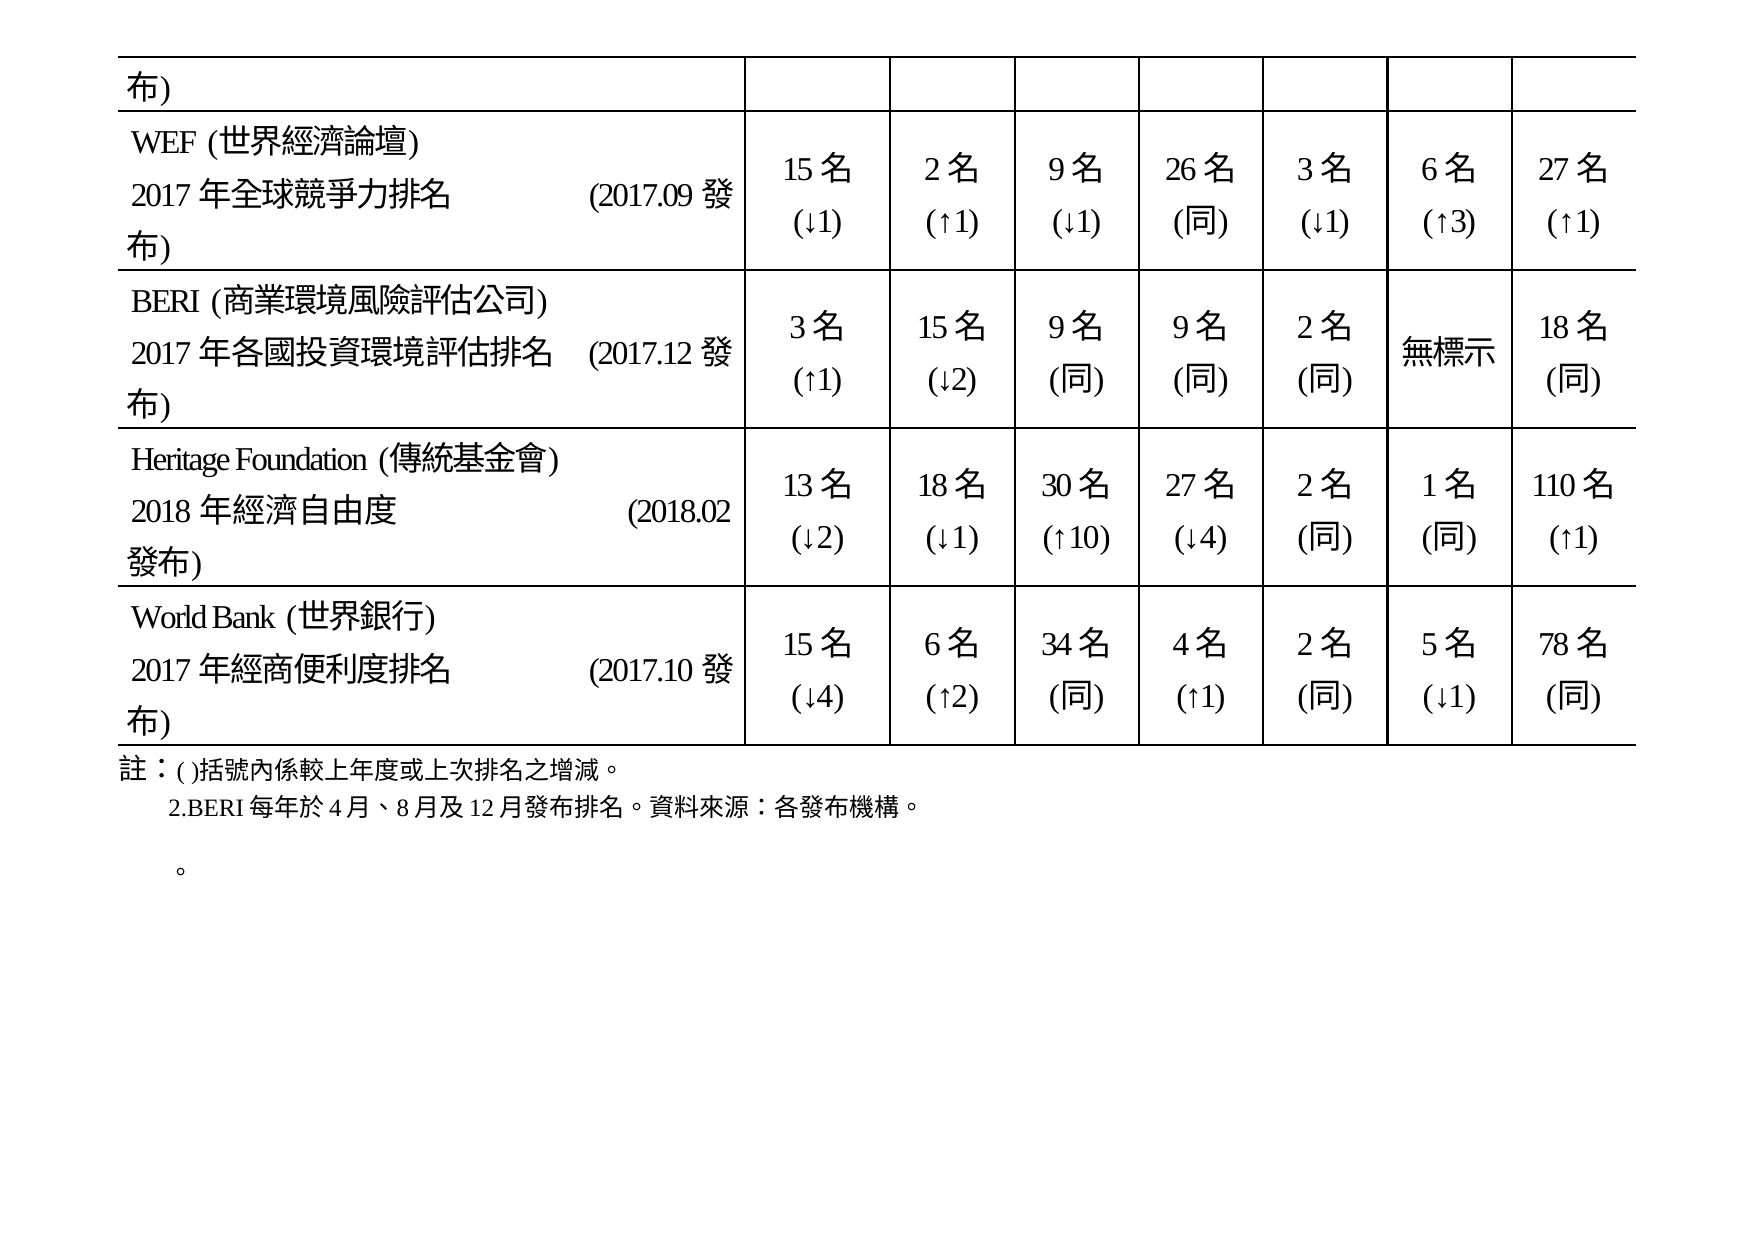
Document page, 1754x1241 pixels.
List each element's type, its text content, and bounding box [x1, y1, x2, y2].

table_cell 布) [118, 58, 744, 110]
table_cell 15名 (↓1) [746, 112, 889, 268]
table_cell 2名 (↑1) [891, 112, 1014, 268]
table_cell 2名 (同) [1264, 587, 1386, 743]
table_cell [1513, 58, 1636, 110]
table_cell 13名 (↓2) [746, 429, 889, 585]
table_cell 27名 (↓4) [1140, 429, 1262, 585]
table_cell 5名 (↓1) [1389, 587, 1511, 743]
table_cell [1264, 58, 1386, 110]
table_cell [746, 58, 889, 110]
table_cell WEF (世界經濟論壇) 2017年全球競爭力排名 (2017.09發布) [118, 112, 744, 268]
table_cell Heritage Foundation (傳統基金會) 2018年經濟自由度 (2018.02發布) [118, 429, 744, 585]
table_cell [1016, 58, 1138, 110]
table_cell 1名 (同) [1389, 429, 1511, 585]
table_cell 3名 (↑1) [746, 271, 889, 427]
table_cell 15名 (↓2) [891, 271, 1014, 427]
table_cell 9名 (同) [1016, 271, 1138, 427]
table_cell 15名 (↓4) [746, 587, 889, 743]
table_cell 27名 (↑1) [1513, 112, 1636, 268]
table_cell 18名 (↓1) [891, 429, 1014, 585]
table_cell 110名 (↑1) [1513, 429, 1636, 585]
table_cell 9名 (↓1) [1016, 112, 1138, 268]
text 。 [118, 853, 1618, 889]
table_cell 6名 (↑3) [1389, 112, 1511, 268]
table_cell 2名 (同) [1264, 429, 1386, 585]
table_cell 2名 (同) [1264, 271, 1386, 427]
table_cell 無標示 [1389, 271, 1511, 427]
table_cell 9名 (同) [1140, 271, 1262, 427]
table_cell 4名 (↑1) [1140, 587, 1262, 743]
table_cell 34名 (同) [1016, 587, 1138, 743]
table_cell [1389, 58, 1511, 110]
text 註：( )括號內係較上年度或上次排名之增減。 [118, 746, 1618, 788]
table_cell 3名 (↓1) [1264, 112, 1386, 268]
table_cell 26名 (同) [1140, 112, 1262, 268]
table_cell 6名 (↑2) [891, 587, 1014, 743]
table_cell 78名 (同) [1513, 587, 1636, 743]
table_cell [891, 58, 1014, 110]
table_cell BERI (商業環境風險評估公司) 2017年各國投資環境評估排名 (2017.12發布) [118, 271, 744, 427]
table_cell 18名 (同) [1513, 271, 1636, 427]
table_cell 30名 (↑10) [1016, 429, 1138, 585]
table_cell [1140, 58, 1262, 110]
table_cell World Bank (世界銀行) 2017年經商便利度排名 (2017.10發布) [118, 587, 744, 743]
text 2.BERI每年於4月、8月及12月發布排名。資料來源：各發布機構。 [118, 788, 1618, 824]
